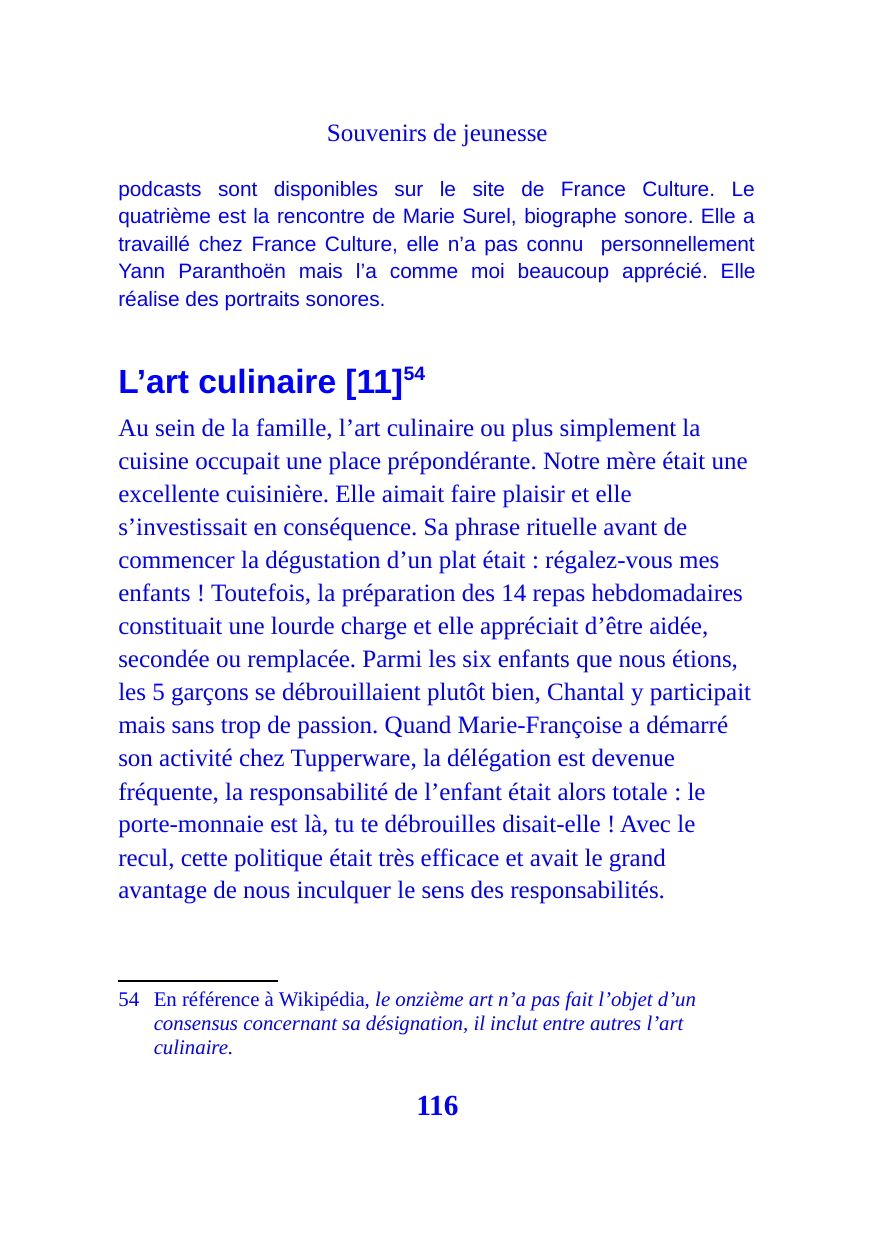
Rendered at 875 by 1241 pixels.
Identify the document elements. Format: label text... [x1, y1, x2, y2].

text En référence à Wikipédia, le onzième art n’a pas fait l’objet d’un consensus concernant sa désignation, il inclut entre autres l’art culinaire. [118, 987, 756, 1059]
subtitle L’art culinaire [11] [118, 362, 756, 401]
text Au sein de la famille, l’art culinaire ou plus simplement la cuisine occupait une place prépondérante. Notre mère était une excellente cuisinière. Elle aimait faire plaisir et elle s’investissait en conséquence. Sa phrase rituelle avant de commencer la dégustation d’un plat était : régalez-vous mes enfants ! Toutefois, la préparation des 14 repas hebdomadaires constituait une lourde charge et elle appréciait d’être aidée, secondée ou remplacée. Parmi les six enfants que nous étions, les 5 garçons se débrouillaient plutôt bien, Chantal y participait mais sans trop de passion. Quand Marie-Françoise a démarré son activité chez Tupperware, la délégation est devenue fréquente, la responsabilité de l’enfant était alors totale : le porte-monnaie est là, tu te débrouilles disait-elle ! Avec le recul, cette politique était très efficace et avait le grand avantage de nous inculquer le sens des responsabilités. [118, 413, 756, 904]
text podcasts sont disponibles sur le site de France Culture. Le quatrième est la rencontre de Marie Surel, biographe sonore. Elle a travaillé chez France Culture, elle n’a pas connu personnellement Yann Paranthoën mais l’a comme moi beaucoup apprécié. Elle réalise des portraits sonores. [118, 176, 756, 310]
